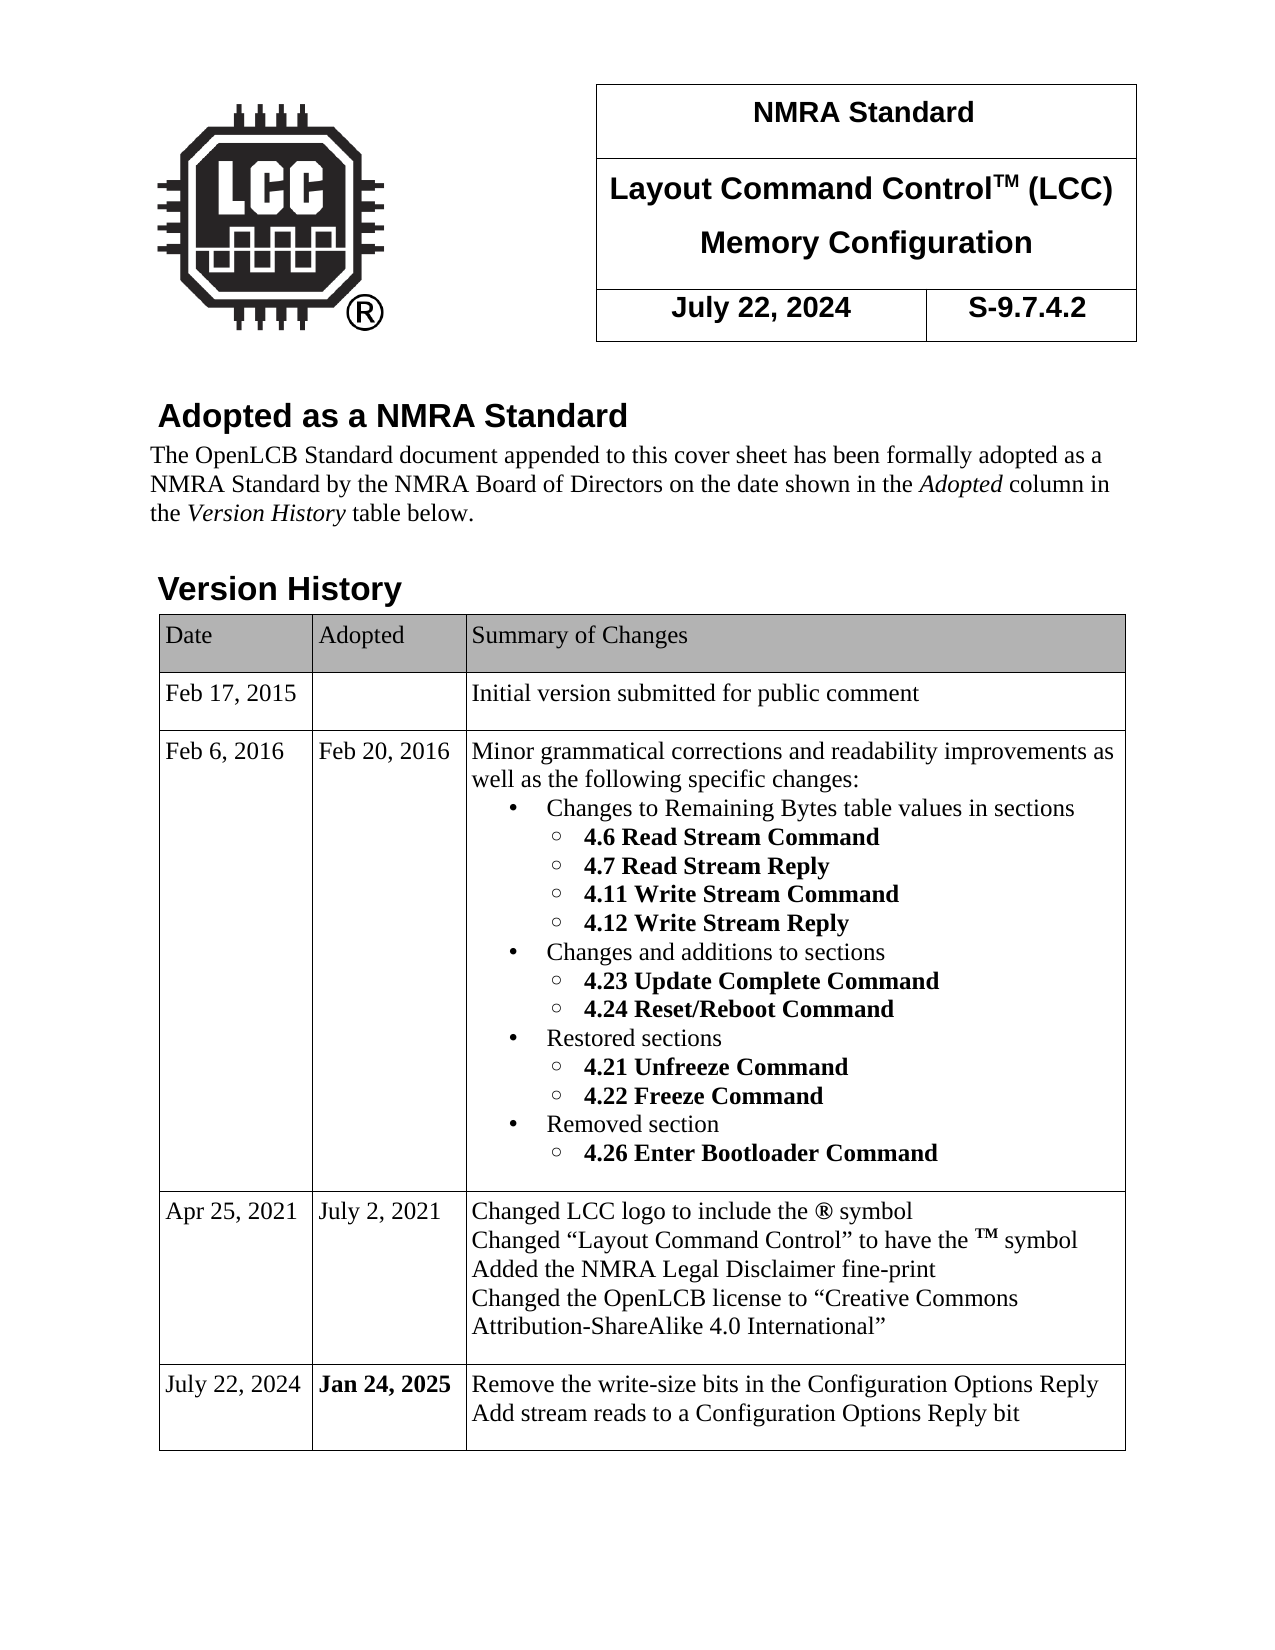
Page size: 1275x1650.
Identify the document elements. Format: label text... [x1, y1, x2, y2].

table_header Adopted [313, 615, 466, 672]
table_cell [313, 673, 466, 730]
table_cell Apr 25, 2021 [160, 1192, 312, 1363]
table_cell Remove the write-size bits in the Configuration Options Reply Add stream reads to a Configuration Options Reply bit [467, 1365, 1125, 1450]
subtitle Adopted as a NMRA Standard [112, 396, 1125, 434]
table_cell July 22, 2024 [160, 1365, 312, 1450]
table_cell Initial version submitted for public comment [467, 673, 1125, 730]
text The OpenLCB Standard document appended to this cover sheet has been formally adopted as a NMRA Standard by the NMRA Board of Directors on the date shown in the Adopted column in the Version History table below. [150, 440, 1125, 527]
table_cell Minor grammatical corrections and readability improvements as well as the following specific changes: Changes to Remaining Bytes table values in sections 4.6 Read Stream Command 4.7 Read Stream Reply 4.11 Write Stream Command 4.12 Write Stream Reply Changes and additions to sections 4.23 Update Complete Command 4.24 Reset/Reboot Command Restored sections 4.21 Unfreeze Command 4.22 Freeze Command Removed section 4.26 Enter Bootloader Command [467, 731, 1125, 1191]
table_cell July 2, 2021 [313, 1192, 466, 1363]
table_cell Jan 24, 2025 [313, 1365, 466, 1450]
table_cell Feb 6, 2016 [160, 731, 312, 1191]
table_cell Feb 17, 2015 [160, 673, 312, 730]
table_header Summary of Changes [467, 615, 1125, 672]
picture [138, 85, 405, 347]
table_cell Feb 20, 2016 [313, 731, 466, 1191]
table_header Date [160, 615, 312, 672]
subtitle Version History [112, 569, 1125, 608]
table_cell Changed LCC logo to include the ® symbol Changed “Layout Command Control” to have the TM symbol Added the NMRA Legal Disclaimer fine-print Changed the OpenLCB license to “Creative Commons Attribution-ShareAlike 4.0 International” [467, 1192, 1125, 1363]
